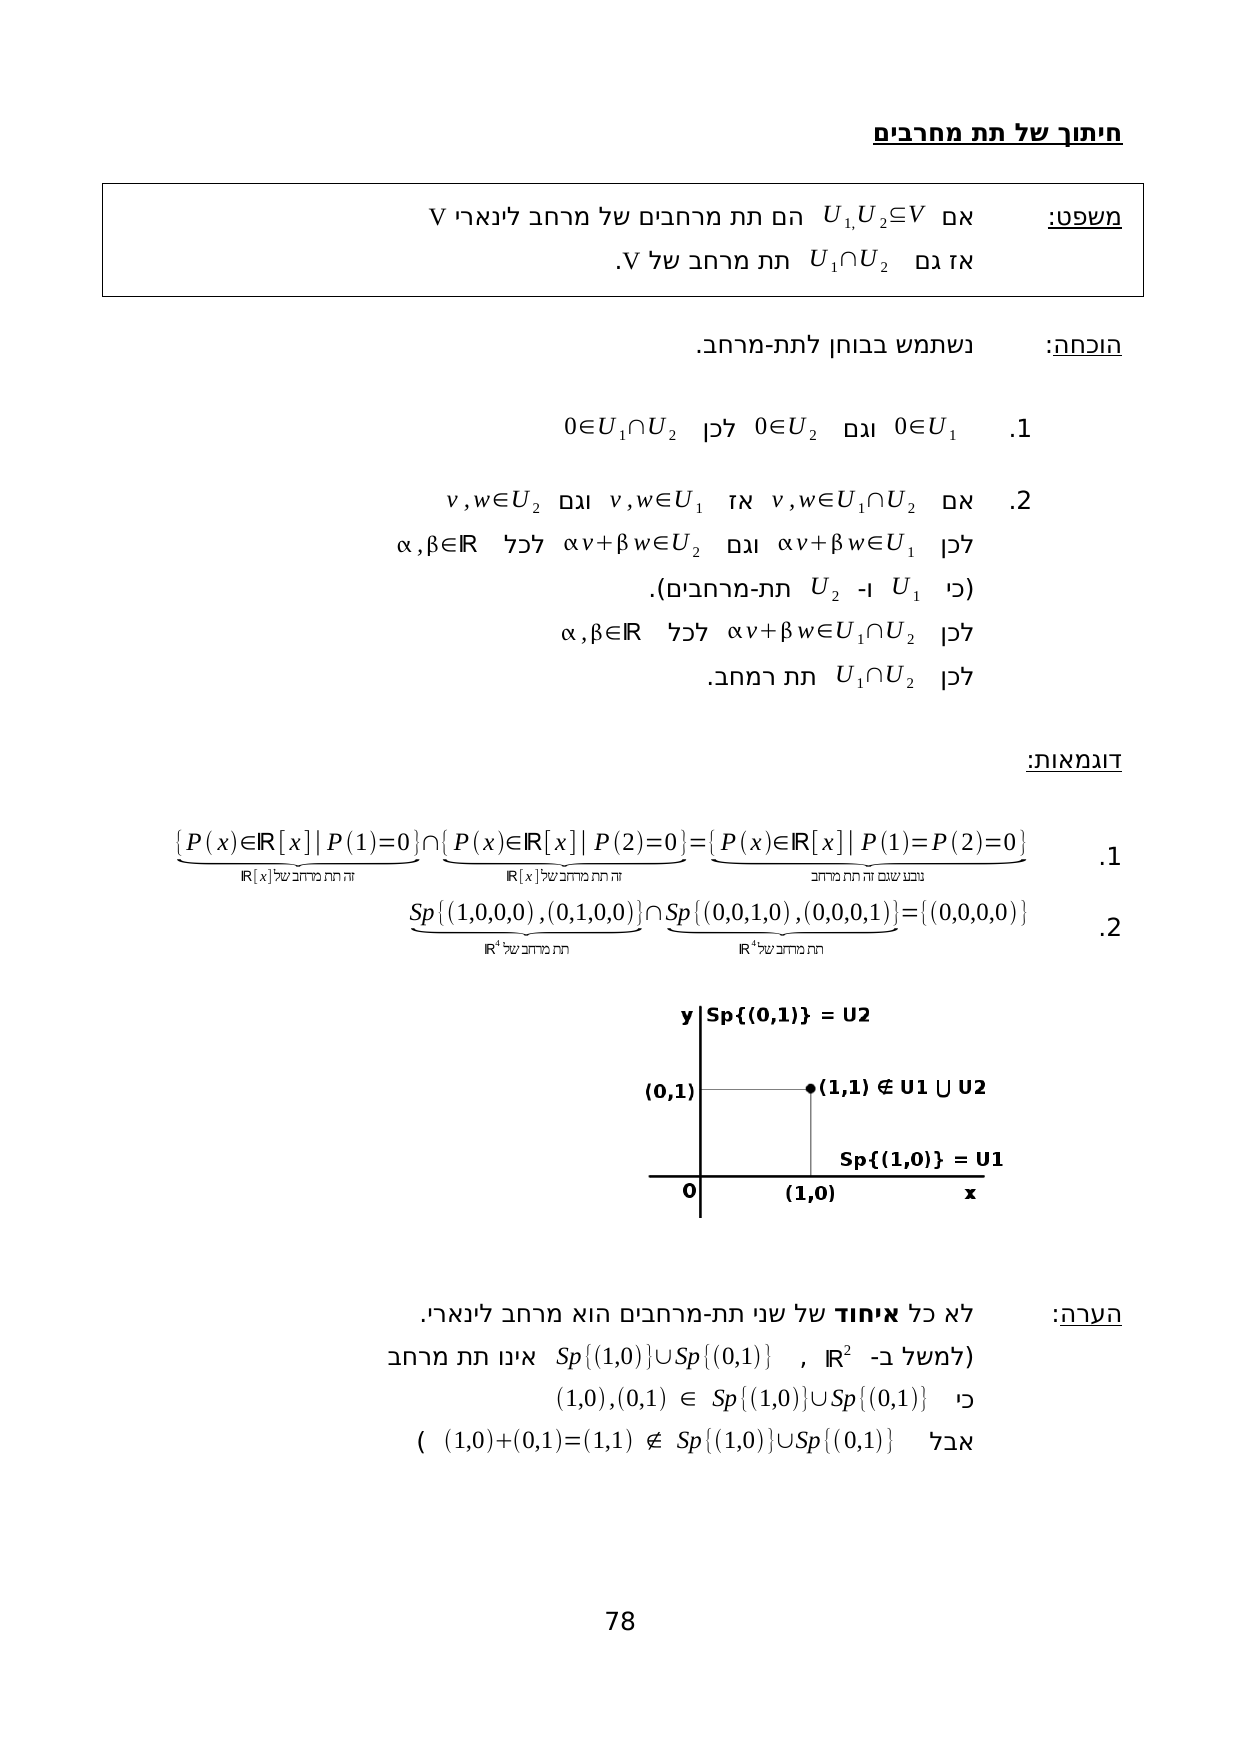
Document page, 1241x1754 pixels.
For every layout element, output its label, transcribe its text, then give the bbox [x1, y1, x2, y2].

list אם אז וגם [118, 485, 1032, 517]
text הוכחה: נשתמש בבוחן לתת-מרחב. [118, 330, 1122, 359]
text כי [118, 1385, 974, 1414]
list לכן לכל [118, 617, 1032, 648]
text משפט: אםהם תת מרחבים של מרחב לינארי V [118, 201, 1122, 232]
text (למשל ב-, אינו תת מרחב [118, 1341, 974, 1372]
text אבל ) [118, 1427, 974, 1456]
text הערה: לא כל איחוד של שני תת-מרחבים הוא מרחב לינארי. [118, 1300, 1122, 1329]
text דוגמאות: [118, 746, 1122, 775]
list וגם לכן [118, 413, 1032, 473]
text חיתוך של תת מחרבים [118, 118, 1122, 147]
list לכן תת רמחב. [118, 661, 1032, 692]
list (כי ו-תת-מרחבים). [118, 573, 1032, 604]
text אז גם תת מרחב של V. [118, 245, 974, 276]
list לכן וגם לכל [118, 529, 1032, 560]
picture [631, 995, 1011, 1218]
